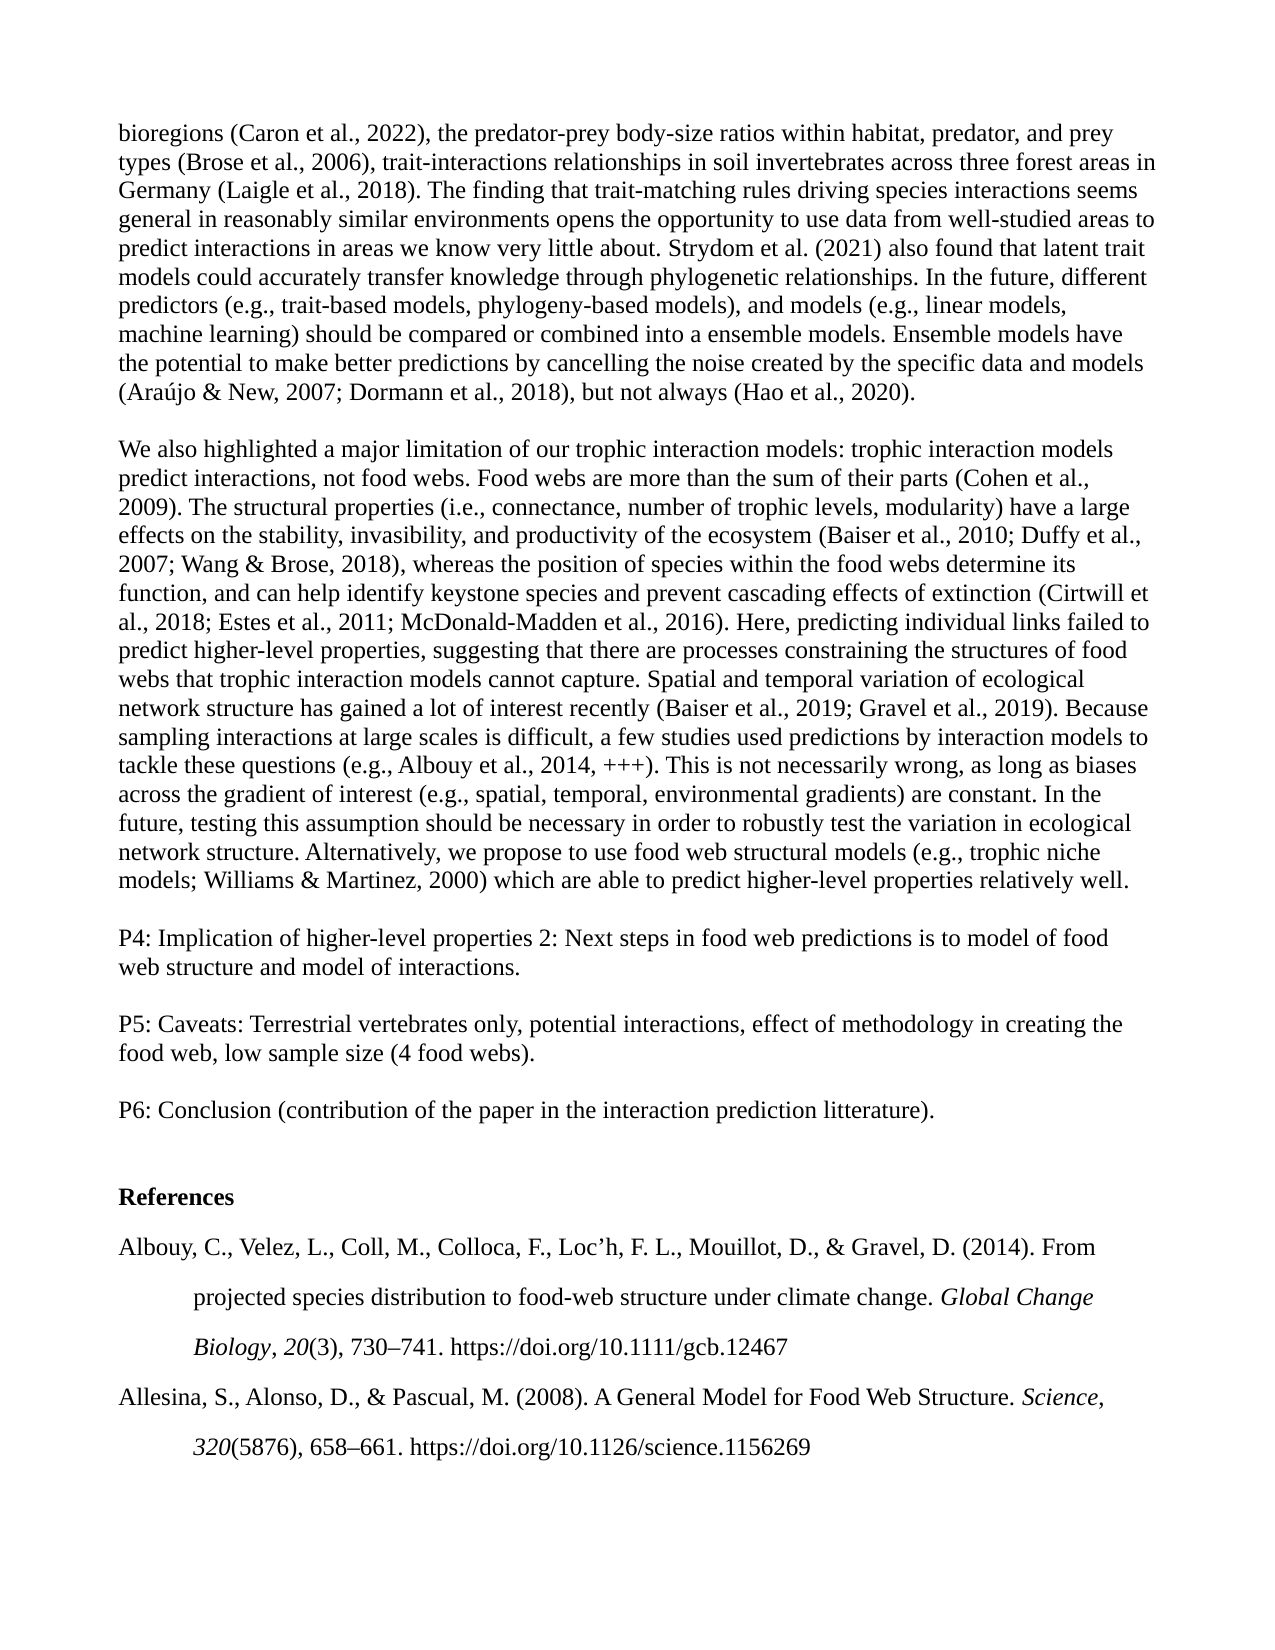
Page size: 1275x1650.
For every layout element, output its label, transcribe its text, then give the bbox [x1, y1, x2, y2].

text P4: Implication of higher-level properties 2: Next steps in food web predictions is to model of food web structure and model of interactions. [118, 923, 1157, 981]
text Albouy, C., Velez, L., Coll, M., Colloca, F., Loc’h, F. L., Mouillot, D., & Gravel, D. (2014). From projected species distribution to food-web structure under climate change. Global Change Biology, 20(3), 730–741. https://doi.org/10.1111/gcb.12467 [118, 1211, 1157, 1361]
text References [118, 1182, 1157, 1211]
text P5: Caveats: Terrestrial vertebrates only, potential interactions, effect of methodology in creating the food web, low sample size (4 food webs). [118, 1009, 1157, 1067]
text We also highlighted a major limitation of our trophic interaction models: trophic interaction models predict interactions, not food webs. Food webs are more than the sum of their parts (Cohen et al., 2009). The structural properties (i.e., connectance, number of trophic levels, modularity) have a large effects on the stability, invasibility, and productivity of the ecosystem (Baiser et al., 2010; Duffy et al., 2007; Wang & Brose, 2018), whereas the position of species within the food webs determine its function, and can help identify keystone species and prevent cascading effects of extinction (Cirtwill et al., 2018; Estes et al., 2011; McDonald-Madden et al., 2016). Here, predicting individual links failed to predict higher-level properties, suggesting that there are processes constraining the structures of food webs that trophic interaction models cannot capture. Spatial and temporal variation of ecological network structure has gained a lot of interest recently (Baiser et al., 2019; Gravel et al., 2019). Because sampling interactions at large scales is difficult, a few studies used predictions by interaction models to tackle these questions (e.g., Albouy et al., 2014, +++). This is not necessarily wrong, as long as biases across the gradient of interest (e.g., spatial, temporal, environmental gradients) are constant. In the future, testing this assumption should be necessary in order to robustly test the variation in ecological network structure. Alternatively, we propose to use food web structural models (e.g., trophic niche models; Williams & Martinez, 2000) which are able to predict higher-level properties relatively well. [118, 434, 1157, 894]
text P6: Conclusion (contribution of the paper in the interaction prediction litterature). [118, 1096, 1157, 1124]
text Allesina, S., Alonso, D., & Pascual, M. (2008). A General Model for Food Web Structure. Science, 320(5876), 658–661. https://doi.org/10.1126/science.1156269 [118, 1361, 1157, 1461]
text bioregions (Caron et al., 2022), the predator-prey body-size ratios within habitat, predator, and prey types (Brose et al., 2006), trait-interactions relationships in soil invertebrates across three forest areas in Germany (Laigle et al., 2018). The finding that trait-matching rules driving species interactions seems general in reasonably similar environments opens the opportunity to use data from well-studied areas to predict interactions in areas we know very little about. Strydom et al. (2021) also found that latent trait models could accurately transfer knowledge through phylogenetic relationships. In the future, different predictors (e.g., trait-based models, phylogeny-based models), and models (e.g., linear models, machine learning) should be compared or combined into a ensemble models. Ensemble models have the potential to make better predictions by cancelling the noise created by the specific data and models (Araújo & New, 2007; Dormann et al., 2018), but not always (Hao et al., 2020). [118, 118, 1157, 406]
